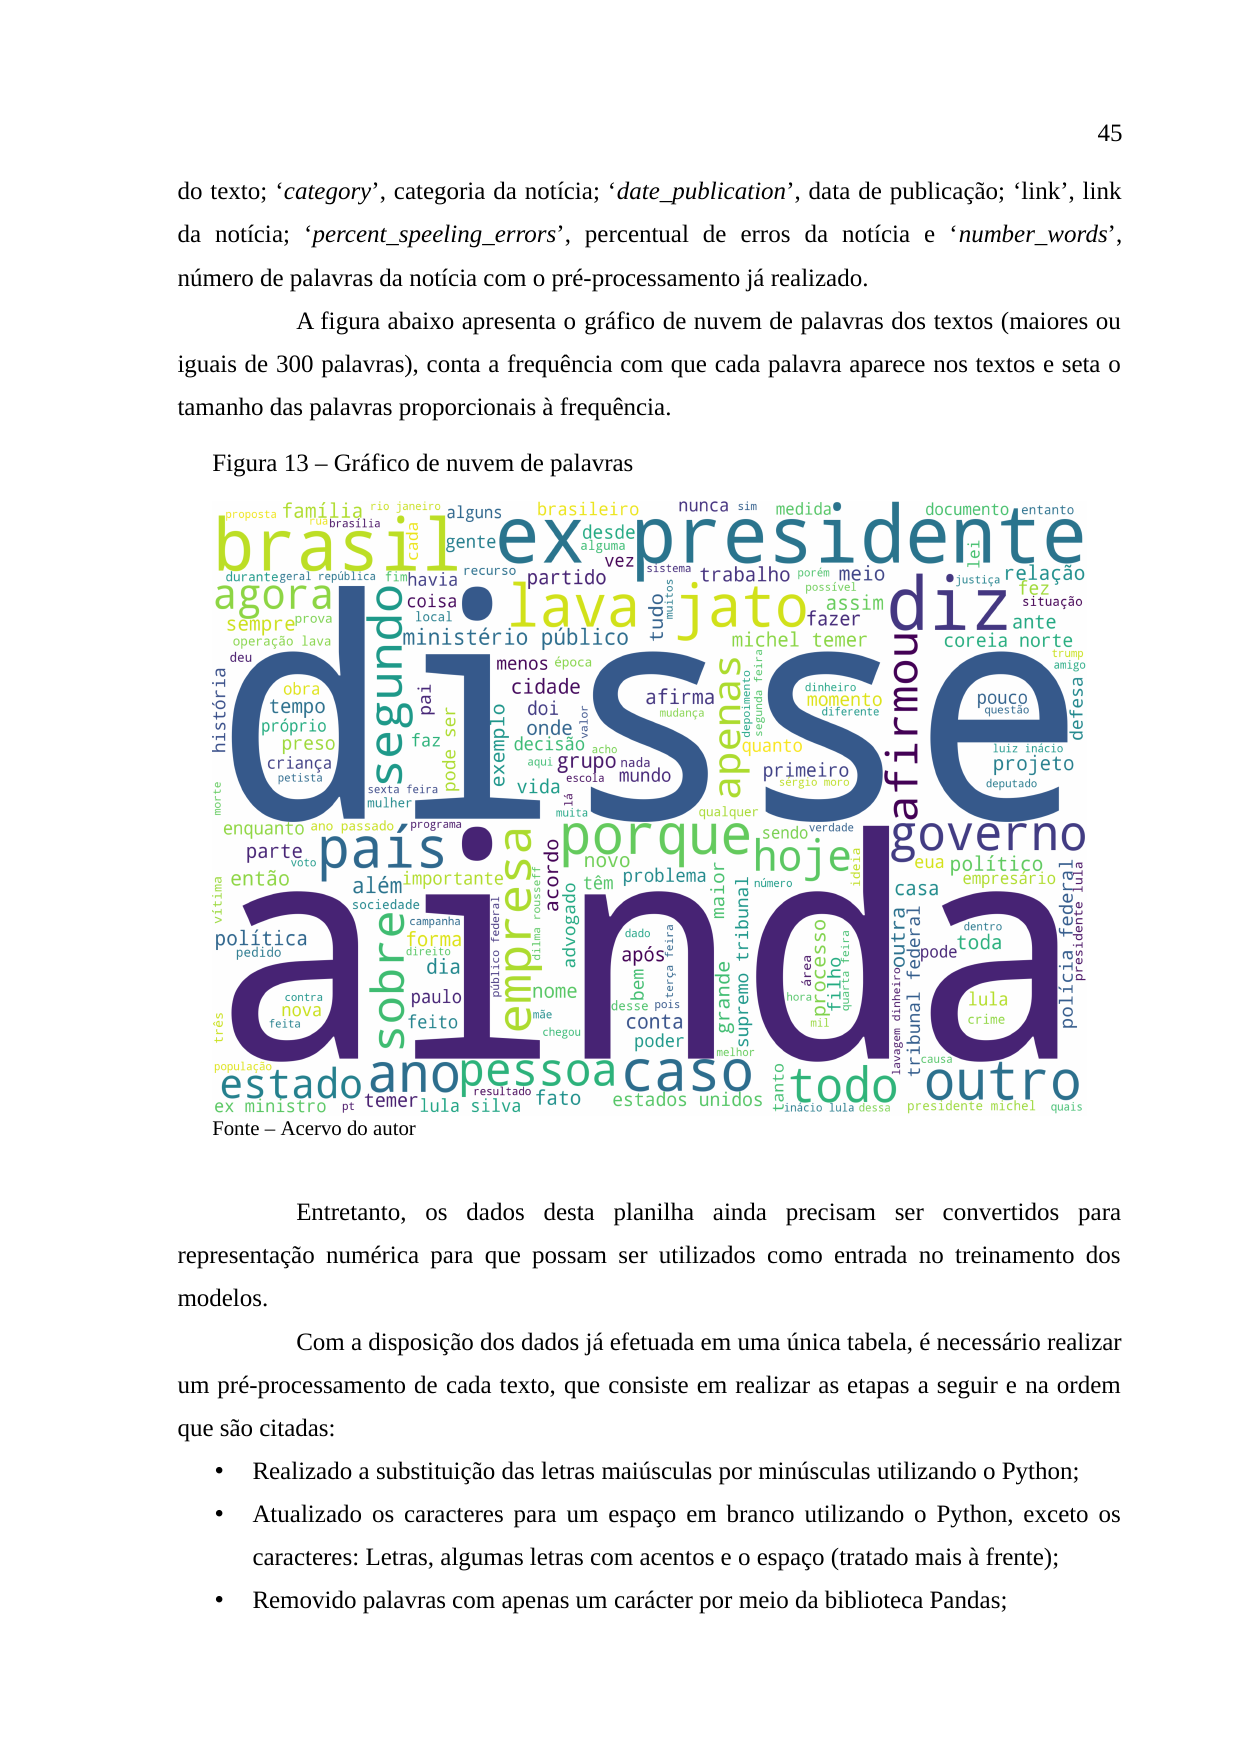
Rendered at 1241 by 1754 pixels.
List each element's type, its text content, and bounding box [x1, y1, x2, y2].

picture [212, 501, 1088, 1116]
list Realizado a substituição das letras maiúsculas por minúsculas utilizando o Python; [215, 1456, 1122, 1485]
text do texto; ‘category’, categoria da notícia; ‘date_publication’, data de publicação; ‘link’, link da notícia; ‘percent_speeling_errors’, percentual de erros da notícia e ‘number_words’, número de palavras da notícia com o pré-processamento já realizado. [177, 176, 1122, 291]
text Fonte – Acervo do autor [212, 1116, 1087, 1140]
list Atualizado os caracteres para um espaço em branco utilizando o Python, exceto os caracteres: Letras, algumas letras com acentos e o espaço (tratado mais à frente); [215, 1499, 1122, 1571]
text Figura 13 – Gráfico de nuvem de palavras [212, 448, 1087, 476]
text Com a disposição dos dados já efetuada em uma única tabela, é necessário realizar um pré-processamento de cada texto, que consiste em realizar as etapas a seguir e na ordem que são citadas: [177, 1327, 1122, 1442]
text A figura abaixo apresenta o gráfico de nuvem de palavras dos textos (maiores ou iguais de 300 palavras), conta a frequência com que cada palavra aparece nos textos e seta o tamanho das palavras proporcionais à frequência. [177, 306, 1122, 421]
list Removido palavras com apenas um carácter por meio da biblioteca Pandas; [215, 1585, 1122, 1614]
text Entretanto, os dados desta planilha ainda precisam ser convertidos para representação numérica para que possam ser utilizados como entrada no treinamento dos modelos. [177, 1197, 1122, 1312]
